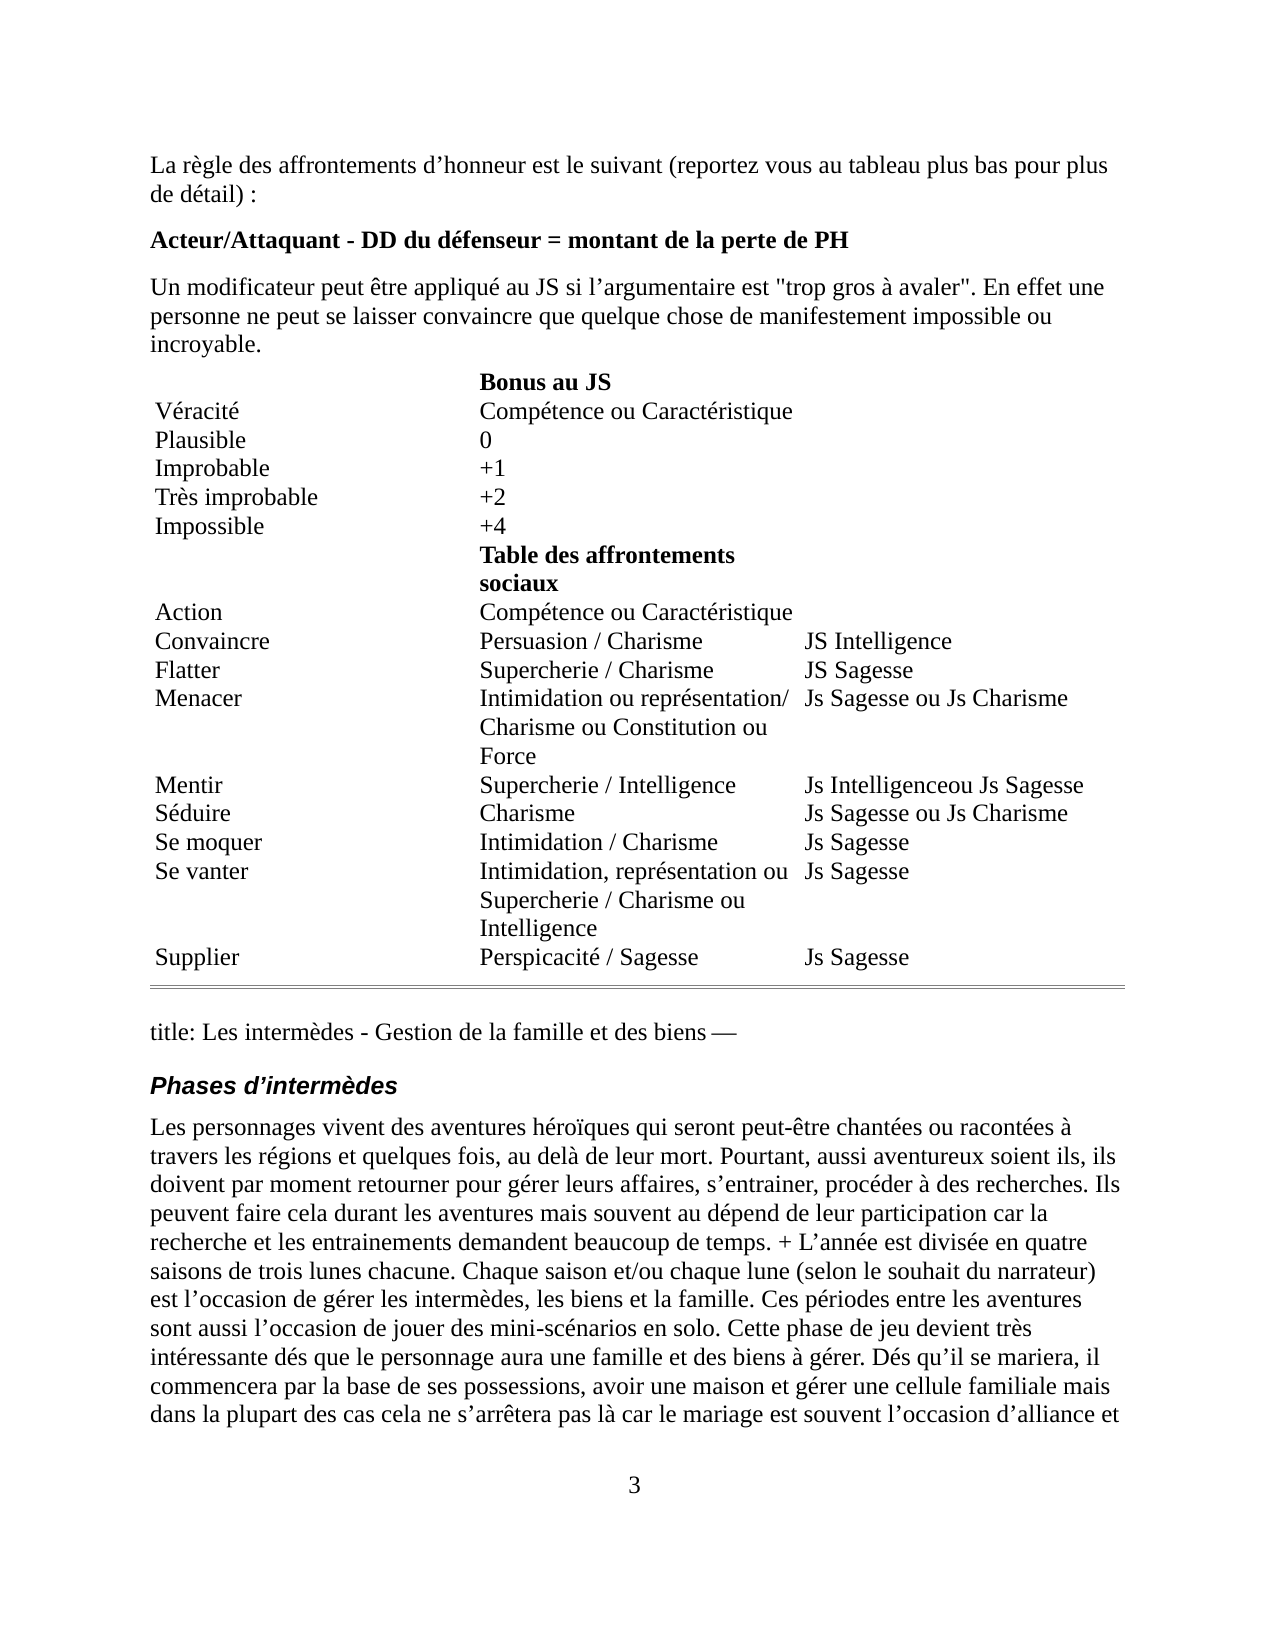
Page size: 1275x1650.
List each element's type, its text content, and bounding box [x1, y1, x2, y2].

table_cell Compétence ou Caractéristique [475, 396, 800, 425]
table_cell Charisme [475, 799, 800, 827]
table_header Bonus au JS [475, 367, 800, 396]
table_cell [800, 396, 1125, 425]
table_cell Séduire [150, 799, 475, 827]
table_cell Convaincre [150, 626, 475, 655]
table_cell [800, 482, 1125, 511]
table_header [150, 540, 475, 597]
table_cell Improbable [150, 454, 475, 482]
text La règle des affrontements d’honneur est le suivant (reportez vous au tableau plus bas pour plus de détail) : [150, 150, 1125, 207]
table_cell Js Intelligenceou Js Sagesse [800, 770, 1125, 798]
table_header Table des affrontements sociaux [475, 540, 800, 597]
table_cell Js Sagesse ou Js Charisme [800, 684, 1125, 770]
table_cell Se vanter [150, 856, 475, 942]
table_cell Persuasion / Charisme [475, 626, 800, 655]
table_cell Véracité [150, 396, 475, 425]
table_cell Compétence ou Caractéristique [475, 597, 800, 626]
table_cell Action [150, 597, 475, 626]
table_cell [800, 425, 1125, 453]
table_cell Menacer [150, 684, 475, 770]
table_cell [800, 597, 1125, 626]
table_cell 0 [475, 425, 800, 453]
table_cell Perspicacité / Sagesse [475, 942, 800, 971]
table_cell Js Sagesse [800, 856, 1125, 942]
subtitle Phases d’intermèdes [150, 1071, 1125, 1099]
table_cell Impossible [150, 511, 475, 540]
table_cell +2 [475, 482, 800, 511]
table_cell Supercherie / Intelligence [475, 770, 800, 798]
table_header [150, 367, 475, 396]
text Les personnages vivent des aventures héroïques qui seront peut-être chantées ou racontées à travers les régions et quelques fois, au delà de leur mort. Pourtant, aussi aventureux soient ils, ils doivent par moment retourner pour gérer leurs affaires, s’entrainer, procéder à des recherches. Ils peuvent faire cela durant les aventures mais souvent au dépend de leur participation car la recherche et les entrainements demandent beaucoup de temps. + L’année est divisée en quatre saisons de trois lunes chacune. Chaque saison et/ou chaque lune (selon le souhait du narrateur) est l’occasion de gérer les intermèdes, les biens et la famille. Ces périodes entre les aventures sont aussi l’occasion de jouer des mini-scénarios en solo. Cette phase de jeu devient très intéressante dés que le personnage aura une famille et des biens à gérer. Dés qu’il se mariera, il commencera par la base de ses possessions, avoir une maison et gérer une cellule familiale mais dans la plupart des cas cela ne s’arrêtera pas là car le mariage est souvent l’occasion d’alliance et [150, 1112, 1125, 1428]
table_cell [800, 454, 1125, 482]
table_cell Plausible [150, 425, 475, 453]
table_cell Js Sagesse [800, 942, 1125, 971]
table_header [800, 367, 1125, 396]
table_cell Supplier [150, 942, 475, 971]
table_cell Très improbable [150, 482, 475, 511]
table_cell Intimidation / Charisme [475, 827, 800, 856]
table_header [800, 540, 1125, 597]
table_cell Js Sagesse [800, 827, 1125, 856]
table_cell JS Intelligence [800, 626, 1125, 655]
text title: Les intermèdes - Gestion de la famille et des biens — [150, 1017, 1125, 1046]
table_cell Js Sagesse ou Js Charisme [800, 799, 1125, 827]
table_cell Intimidation, représentation ou Supercherie / Charisme ou Intelligence [475, 856, 800, 942]
text Un modificateur peut être appliqué au JS si l’argumentaire est "trop gros à avaler". En effet une personne ne peut se laisser convaincre que quelque chose de manifestement impossible ou incroyable. [150, 272, 1125, 358]
text Acteur/Attaquant - DD du défenseur = montant de la perte de PH [150, 225, 1125, 254]
table_cell JS Sagesse [800, 655, 1125, 683]
table_cell [800, 511, 1125, 540]
table_cell Supercherie / Charisme [475, 655, 800, 683]
table_cell +4 [475, 511, 800, 540]
table_cell +1 [475, 454, 800, 482]
table_cell Se moquer [150, 827, 475, 856]
table_cell Intimidation ou représentation/ Charisme ou Constitution ou Force [475, 684, 800, 770]
table_cell Mentir [150, 770, 475, 798]
table_cell Flatter [150, 655, 475, 683]
